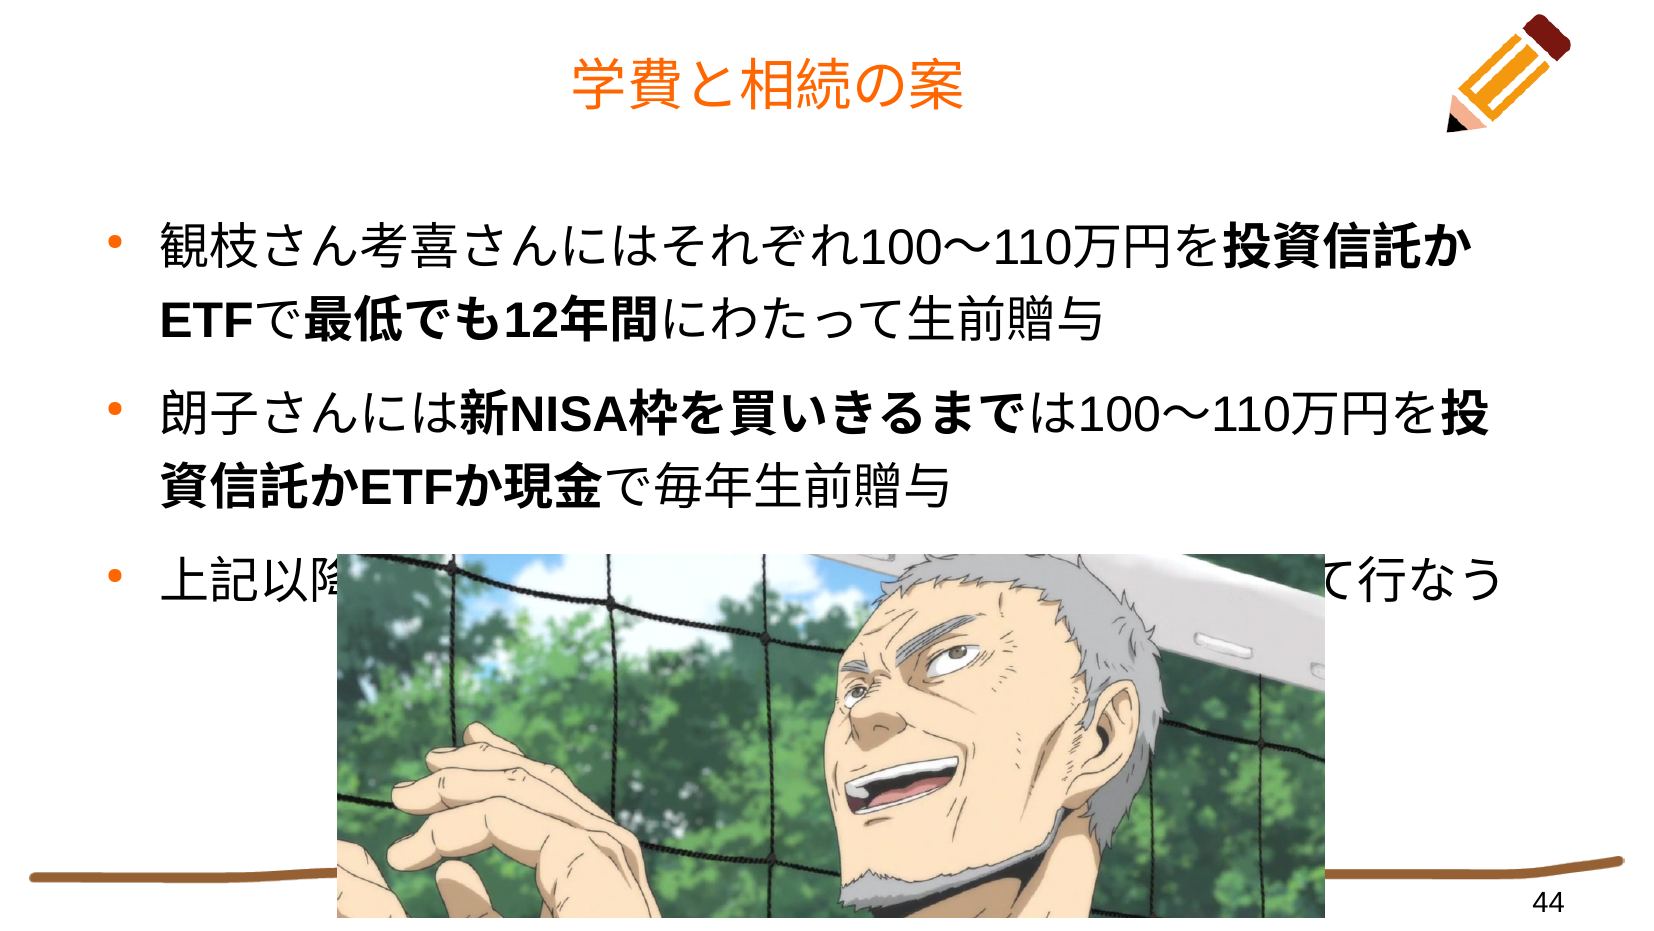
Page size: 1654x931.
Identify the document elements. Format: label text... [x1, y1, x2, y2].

title 学費と相続の案 [88, 29, 1447, 133]
picture [1446, 14, 1571, 133]
list 観枝さん考喜さんにはそれぞれ100〜110万円を投資信託かETFで最低でも12年間にわたって生前贈与 朗子さんには新NISA枠を買いきるまでは100〜110万円を投資信託かETFか現金で毎年生前贈与 上記以降は究の資金余力に応じて生前贈与を継続して行なう [88, 206, 1538, 857]
picture [29, 554, 1625, 918]
